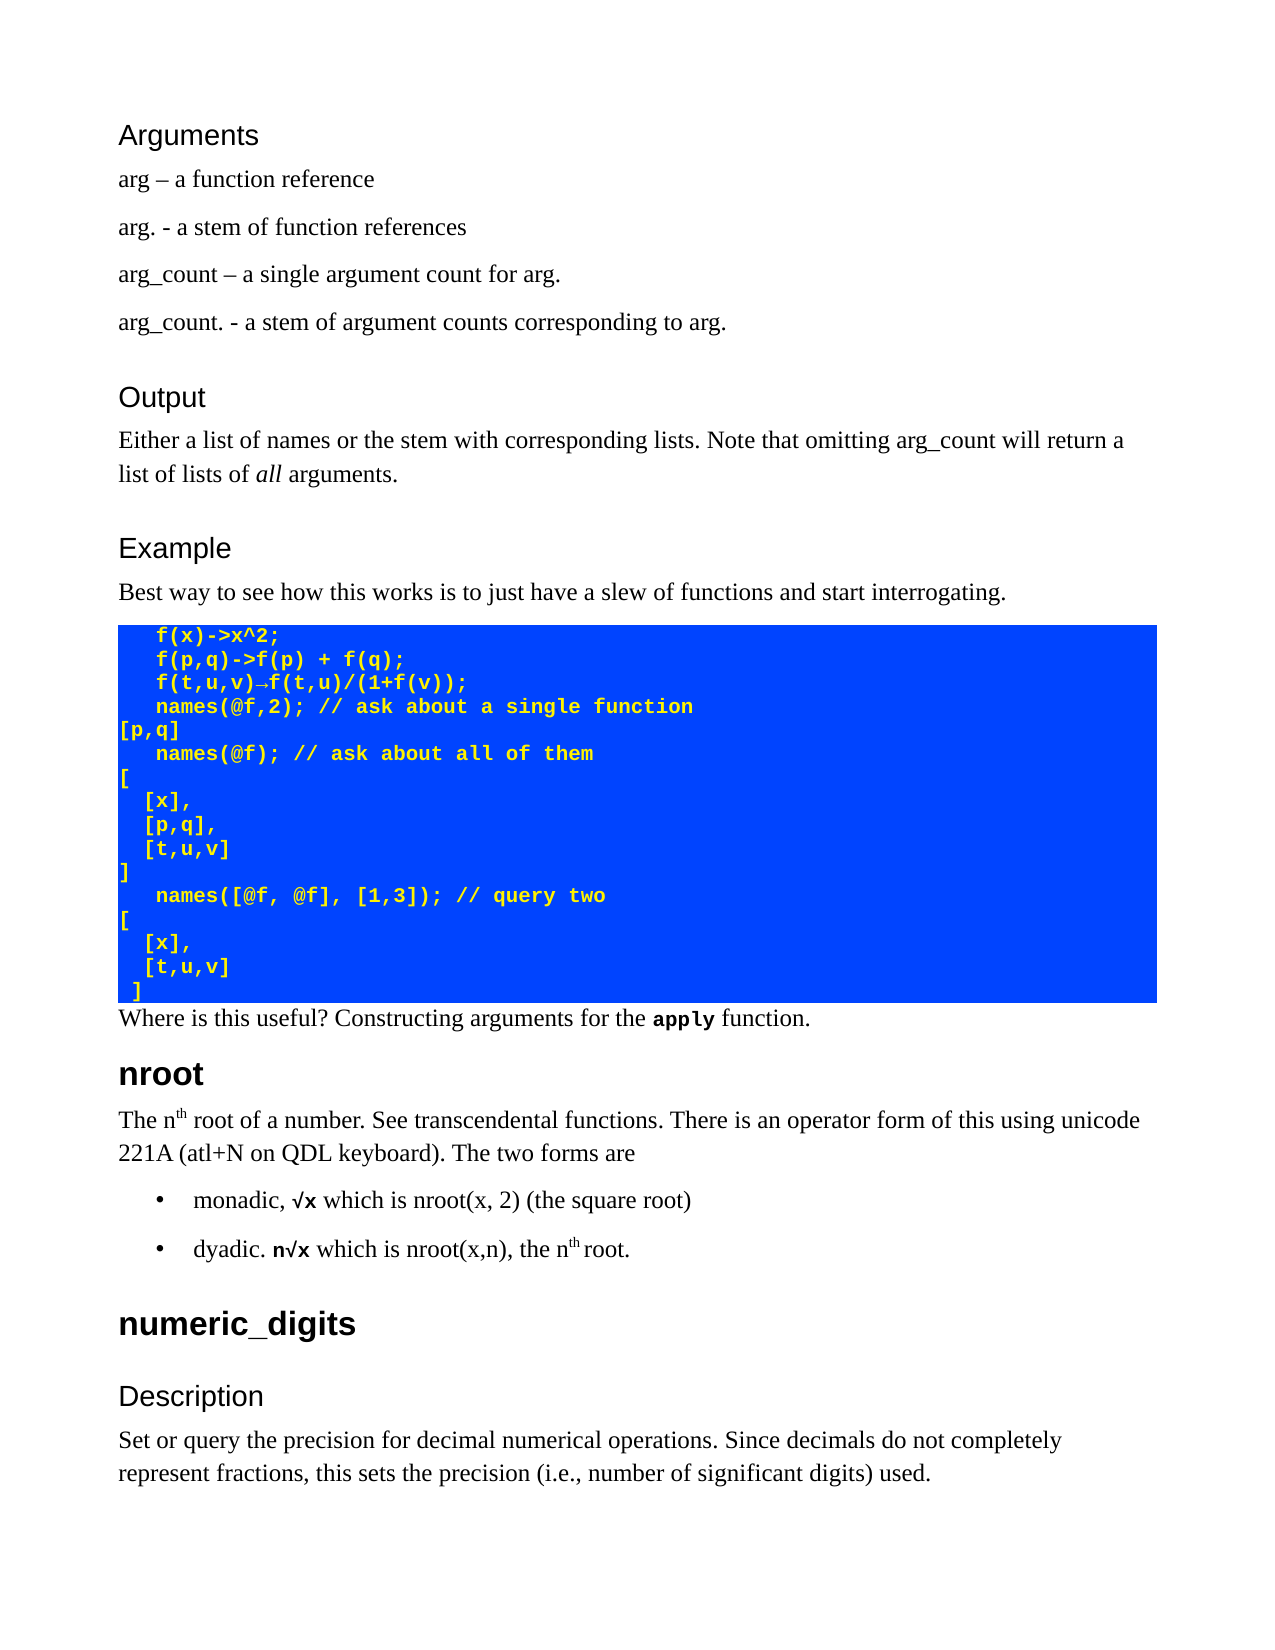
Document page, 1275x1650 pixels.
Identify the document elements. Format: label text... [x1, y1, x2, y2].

subtitle Example [118, 531, 1157, 565]
text Where is this useful? Constructing arguments for the apply function. [118, 1003, 1157, 1033]
text ] [118, 979, 1157, 1003]
text Either a list of names or the stem with corresponding lists. Note that omitting arg_count will return a list of lists of all arguments. [118, 426, 1157, 487]
subtitle numeric_digits [118, 1303, 1157, 1342]
text [t,u,v] [118, 838, 1157, 861]
text Set or query the precision for decimal numerical operations. Since decimals do not completely represent fractions, this sets the precision (i.e., number of significant digits) used. [118, 1426, 1157, 1487]
text Best way to see how this works is to just have a slew of functions and start interrogating. [118, 577, 1157, 606]
text arg. - a stem of function references [118, 212, 1157, 241]
text names(@f); // ask about all of them [118, 743, 1157, 767]
list dyadic. n√x which is nroot(x,n), the nth root. [156, 1234, 1157, 1263]
text [x], [118, 790, 1157, 814]
subtitle Output [118, 379, 1157, 413]
text arg_count. - a stem of argument counts corresponding to arg. [118, 307, 1157, 336]
text [p,q] [118, 719, 1157, 743]
text f(x)->x^2; f(p,q)->f(p) + f(q); f(t,u,v)→f(t,u)/(1+f(v)); names(@f,2); // ask about a single function [118, 625, 1157, 719]
text [t,u,v] [118, 956, 1157, 979]
subtitle Arguments [118, 118, 1157, 152]
text The nth root of a number. See transcendental functions. There is an operator form of this using unicode 221A (atl+N on QDL keyboard). The two forms are [118, 1105, 1157, 1167]
text names([@f, @f], [1,3]); // query two [ [118, 885, 1157, 932]
subtitle nroot [118, 1054, 1157, 1092]
text ] [118, 861, 1157, 885]
list monadic, √x which is nroot(x, 2) (the square root) [156, 1185, 1157, 1215]
text arg_count – a single argument count for arg. [118, 259, 1157, 288]
text [ [118, 767, 1157, 790]
text [p,q], [118, 814, 1157, 838]
text [x], [118, 932, 1157, 956]
text arg – a function reference [118, 164, 1157, 193]
subtitle Description [118, 1379, 1157, 1413]
